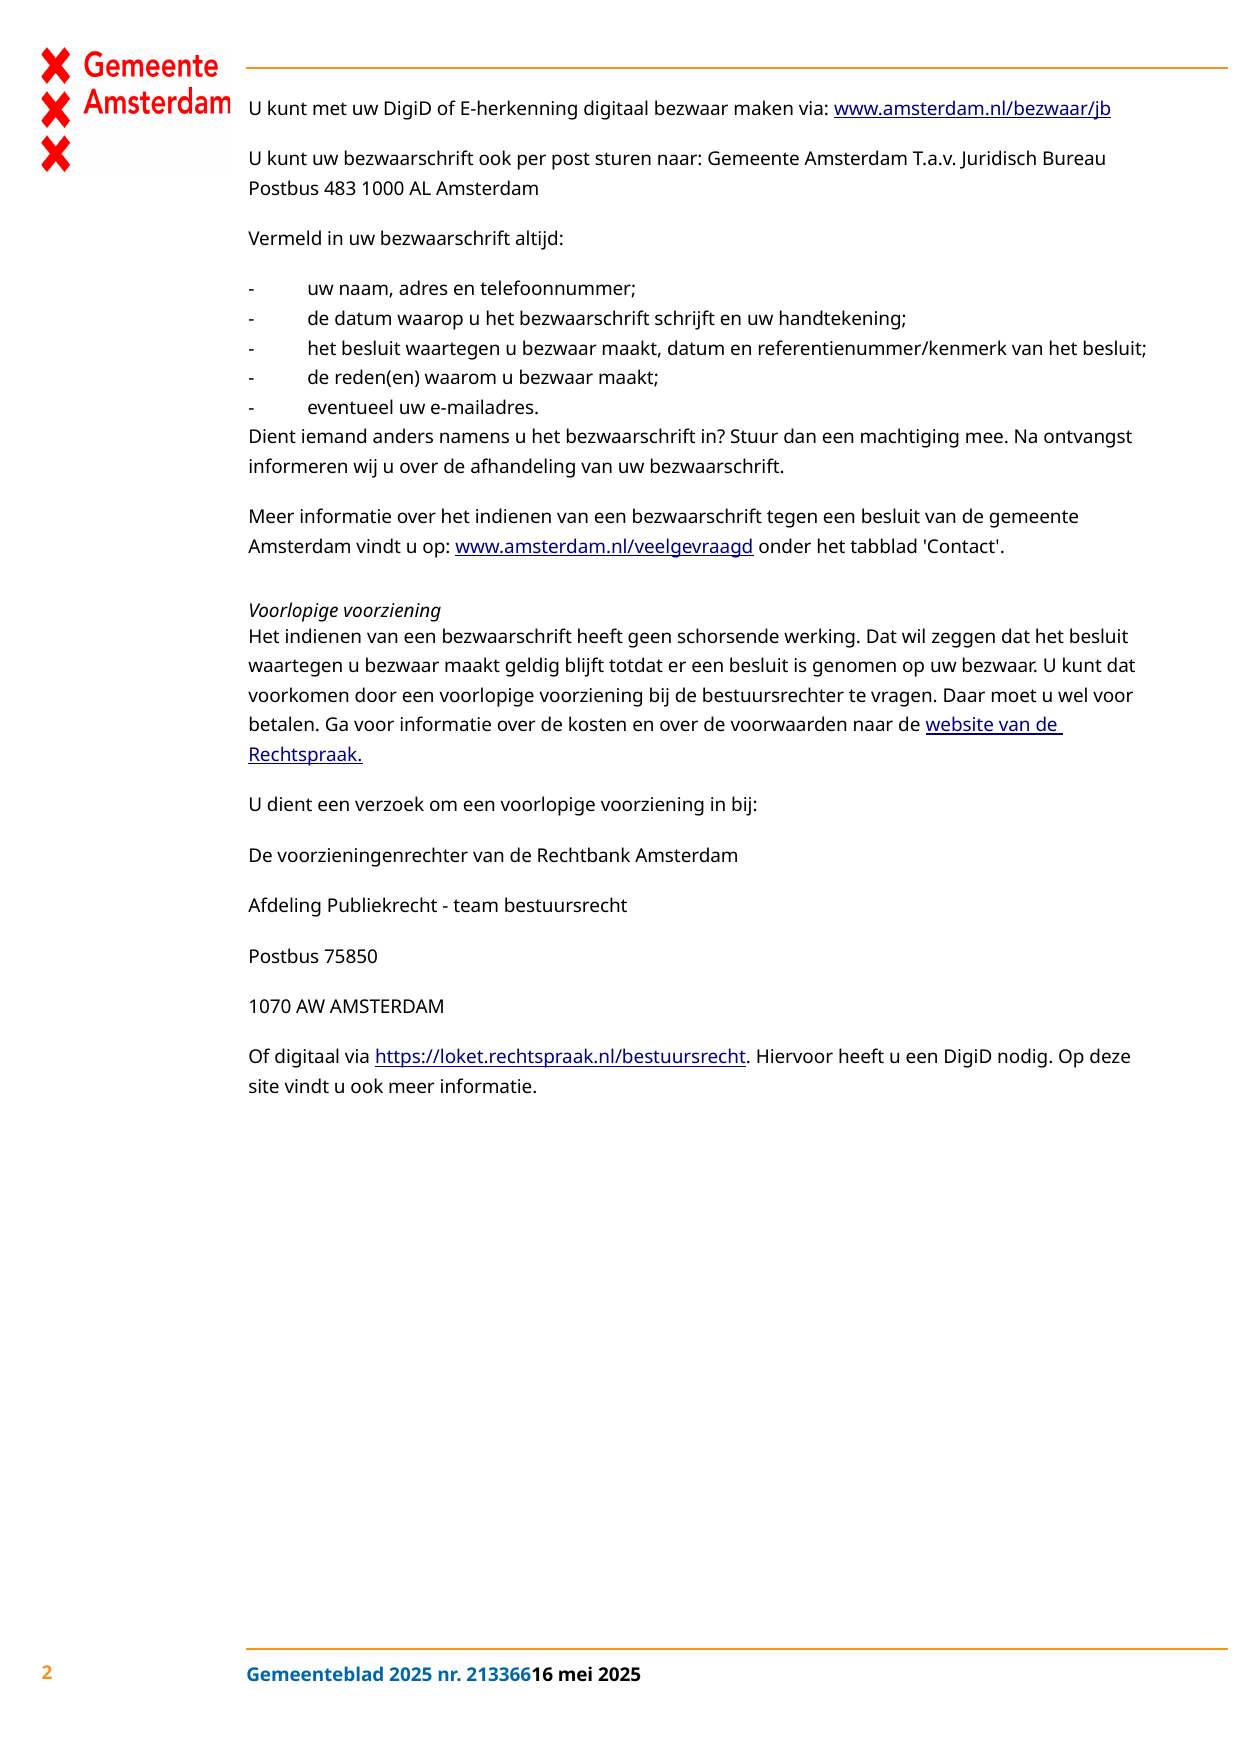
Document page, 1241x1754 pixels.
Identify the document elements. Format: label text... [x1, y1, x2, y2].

text Postbus 75850 [248, 943, 1152, 968]
list eventueel uw e-mailadres. [248, 394, 1152, 420]
text U kunt met uw DigiD of E-herkenning digitaal bezwaar maken via: www.amsterdam.nl/bezwaar/jb [248, 95, 1152, 121]
list uw naam, adres en telefoonnummer; [248, 276, 1152, 301]
text Vermeld in uw bezwaarschrift altijd: [248, 225, 1152, 251]
list de datum waarop u het bezwaarschrift schrijft en uw handtekening; [248, 305, 1152, 331]
text Afdeling Publiekrecht - team bestuursrecht [248, 892, 1152, 918]
text U dient een verzoek om een voorlopige voorziening in bij: [248, 792, 1152, 817]
text Meer informatie over het indienen van een bezwaarschrift tegen een besluit van de gemeente Amsterdam vindt u op: www.amsterdam.nl/veelgevraagd onder het tabblad 'Contact'. [248, 503, 1152, 559]
text U kunt uw bezwaarschrift ook per post sturen naar: Gemeente Amsterdam T.a.v. Juridisch Bureau Postbus 483 1000 AL Amsterdam [248, 145, 1152, 201]
list de reden(en) waarom u bezwaar maakt; [248, 364, 1152, 390]
picture [41, 47, 231, 172]
text Het indienen van een bezwaarschrift heeft geen schorsende werking. Dat wil zeggen dat het besluit waartegen u bezwaar maakt geldig blijft totdat er een besluit is genomen op uw bezwaar. U kunt dat voorkomen door een voorlopige voorziening bij de bestuursrechter te vragen. Daar moet u wel voor betalen. Ga voor informatie over de kosten en over de voorwaarden naar de website van de Rechtspraak. [248, 623, 1152, 767]
text Of digitaal via https://loket.rechtspraak.nl/bestuursrecht. Hiervoor heeft u een DigiD nodig. Op deze site vindt u ook meer informatie. [248, 1044, 1152, 1099]
list het besluit waartegen u bezwaar maakt, datum en referentienummer/kenmerk van het besluit; [248, 335, 1152, 361]
text Voorlopige voorziening [248, 597, 1152, 623]
text De voorzieningenrechter van de Rechtbank Amsterdam [248, 842, 1152, 868]
text Dient iemand anders namens u het bezwaarschrift in? Stuur dan een machtiging mee. Na ontvangst informeren wij u over de afhandeling van uw bezwaarschrift. [248, 423, 1152, 479]
text 1070 AW AMSTERDAM [248, 993, 1152, 1019]
